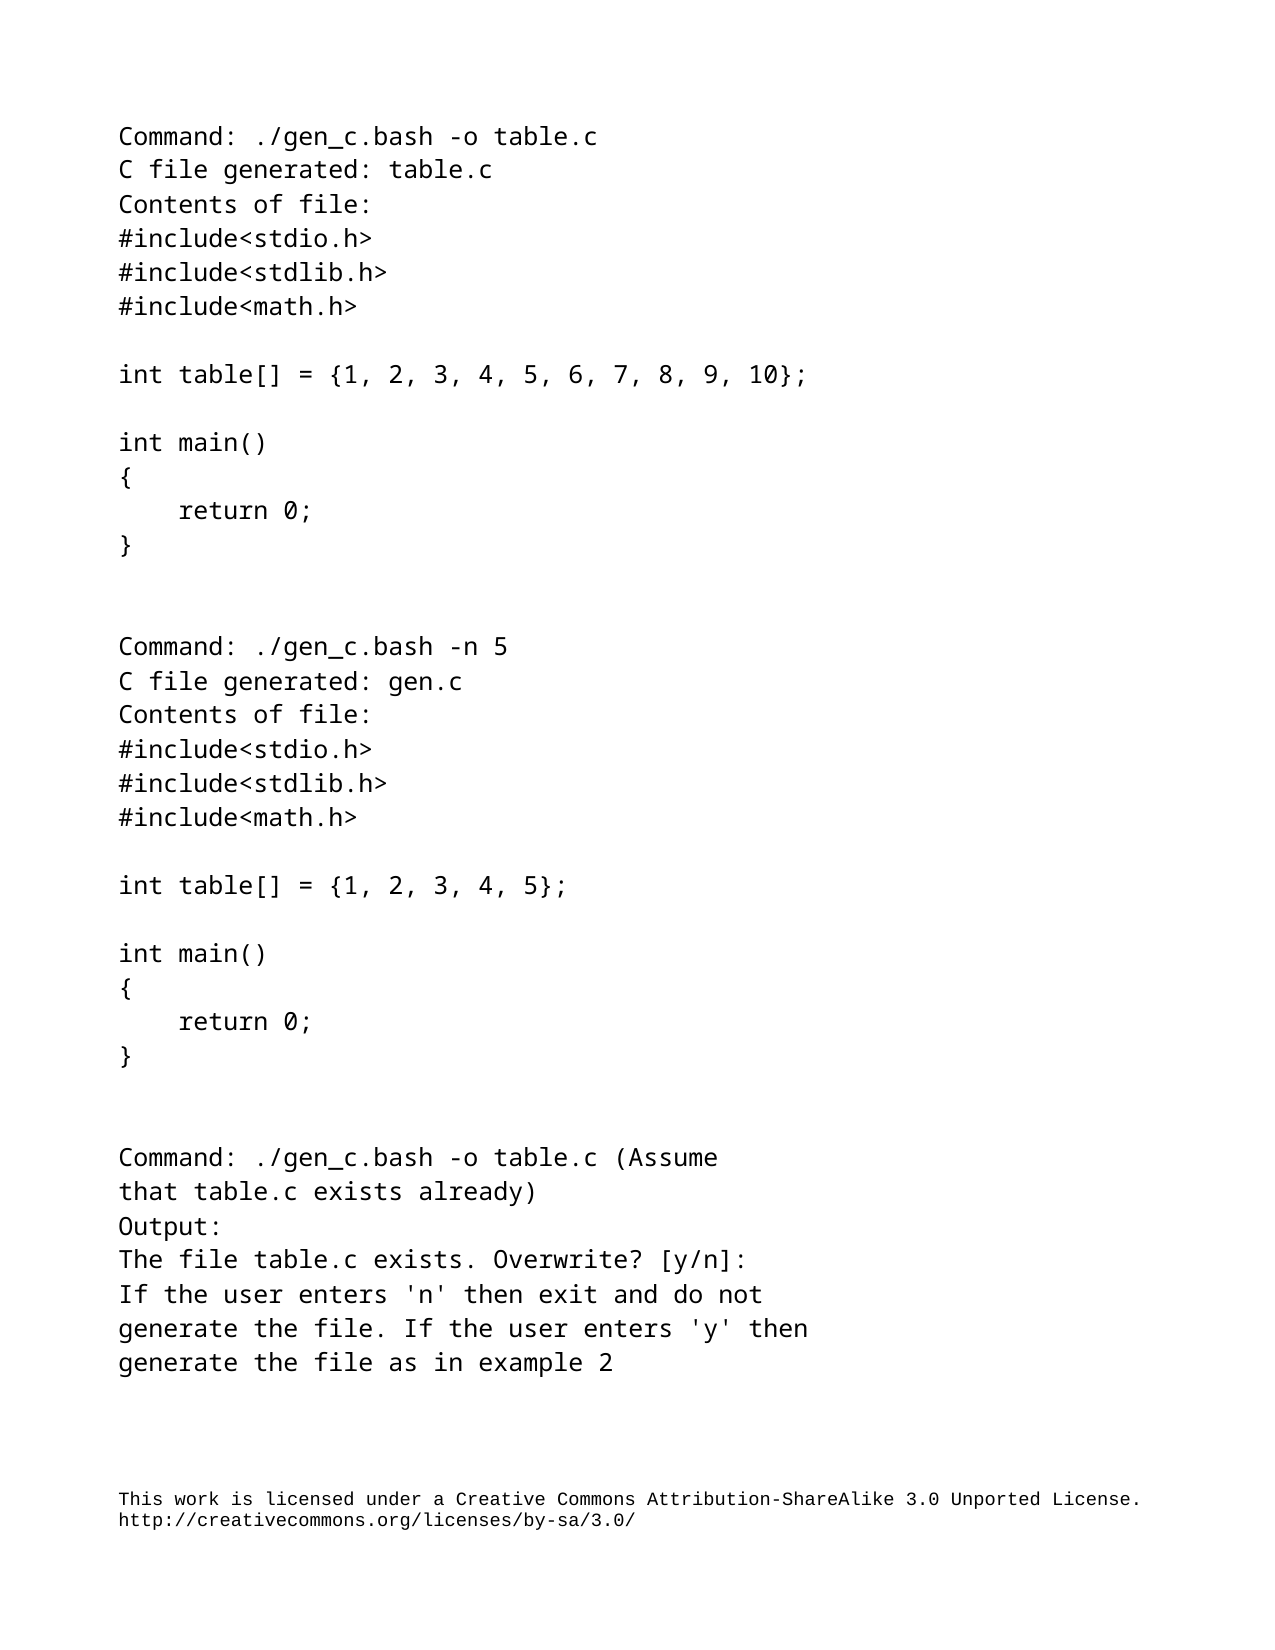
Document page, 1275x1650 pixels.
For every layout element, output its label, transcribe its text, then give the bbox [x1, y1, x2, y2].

text #include<stdio.h> [118, 220, 1157, 254]
text #include<math.h> [118, 288, 1157, 322]
text Command: ./gen_c.bash -o table.c [118, 118, 1157, 152]
text If the user enters 'n' then exit and do not [118, 1276, 1157, 1310]
text { [118, 459, 1157, 493]
text } [118, 527, 1157, 561]
text C file generated: gen.c [118, 663, 1157, 697]
text #include<math.h> [118, 799, 1157, 833]
text return 0; [118, 1004, 1157, 1038]
text int table[] = {1, 2, 3, 4, 5}; [118, 867, 1157, 902]
text C file generated: table.c [118, 152, 1157, 186]
text int main() [118, 425, 1157, 459]
text Contents of file: [118, 186, 1157, 220]
text } [118, 1038, 1157, 1072]
text #include<stdlib.h> [118, 254, 1157, 288]
text The file table.c exists. Overwrite? [y/n]: [118, 1242, 1157, 1276]
text return 0; [118, 493, 1157, 527]
text int main() [118, 936, 1157, 970]
text Command: ./gen_c.bash -o table.c (Assume [118, 1140, 1157, 1174]
text Contents of file: [118, 697, 1157, 731]
text #include<stdio.h> [118, 731, 1157, 765]
text #include<stdlib.h> [118, 765, 1157, 799]
text that table.c exists already) [118, 1174, 1157, 1208]
text Output: [118, 1208, 1157, 1242]
text int table[] = {1, 2, 3, 4, 5, 6, 7, 8, 9, 10}; [118, 357, 1157, 391]
text Command: ./gen_c.bash -n 5 [118, 629, 1157, 663]
text generate the file as in example 2 [118, 1344, 1157, 1378]
text generate the file. If the user enters 'y' then [118, 1310, 1157, 1344]
text { [118, 970, 1157, 1004]
